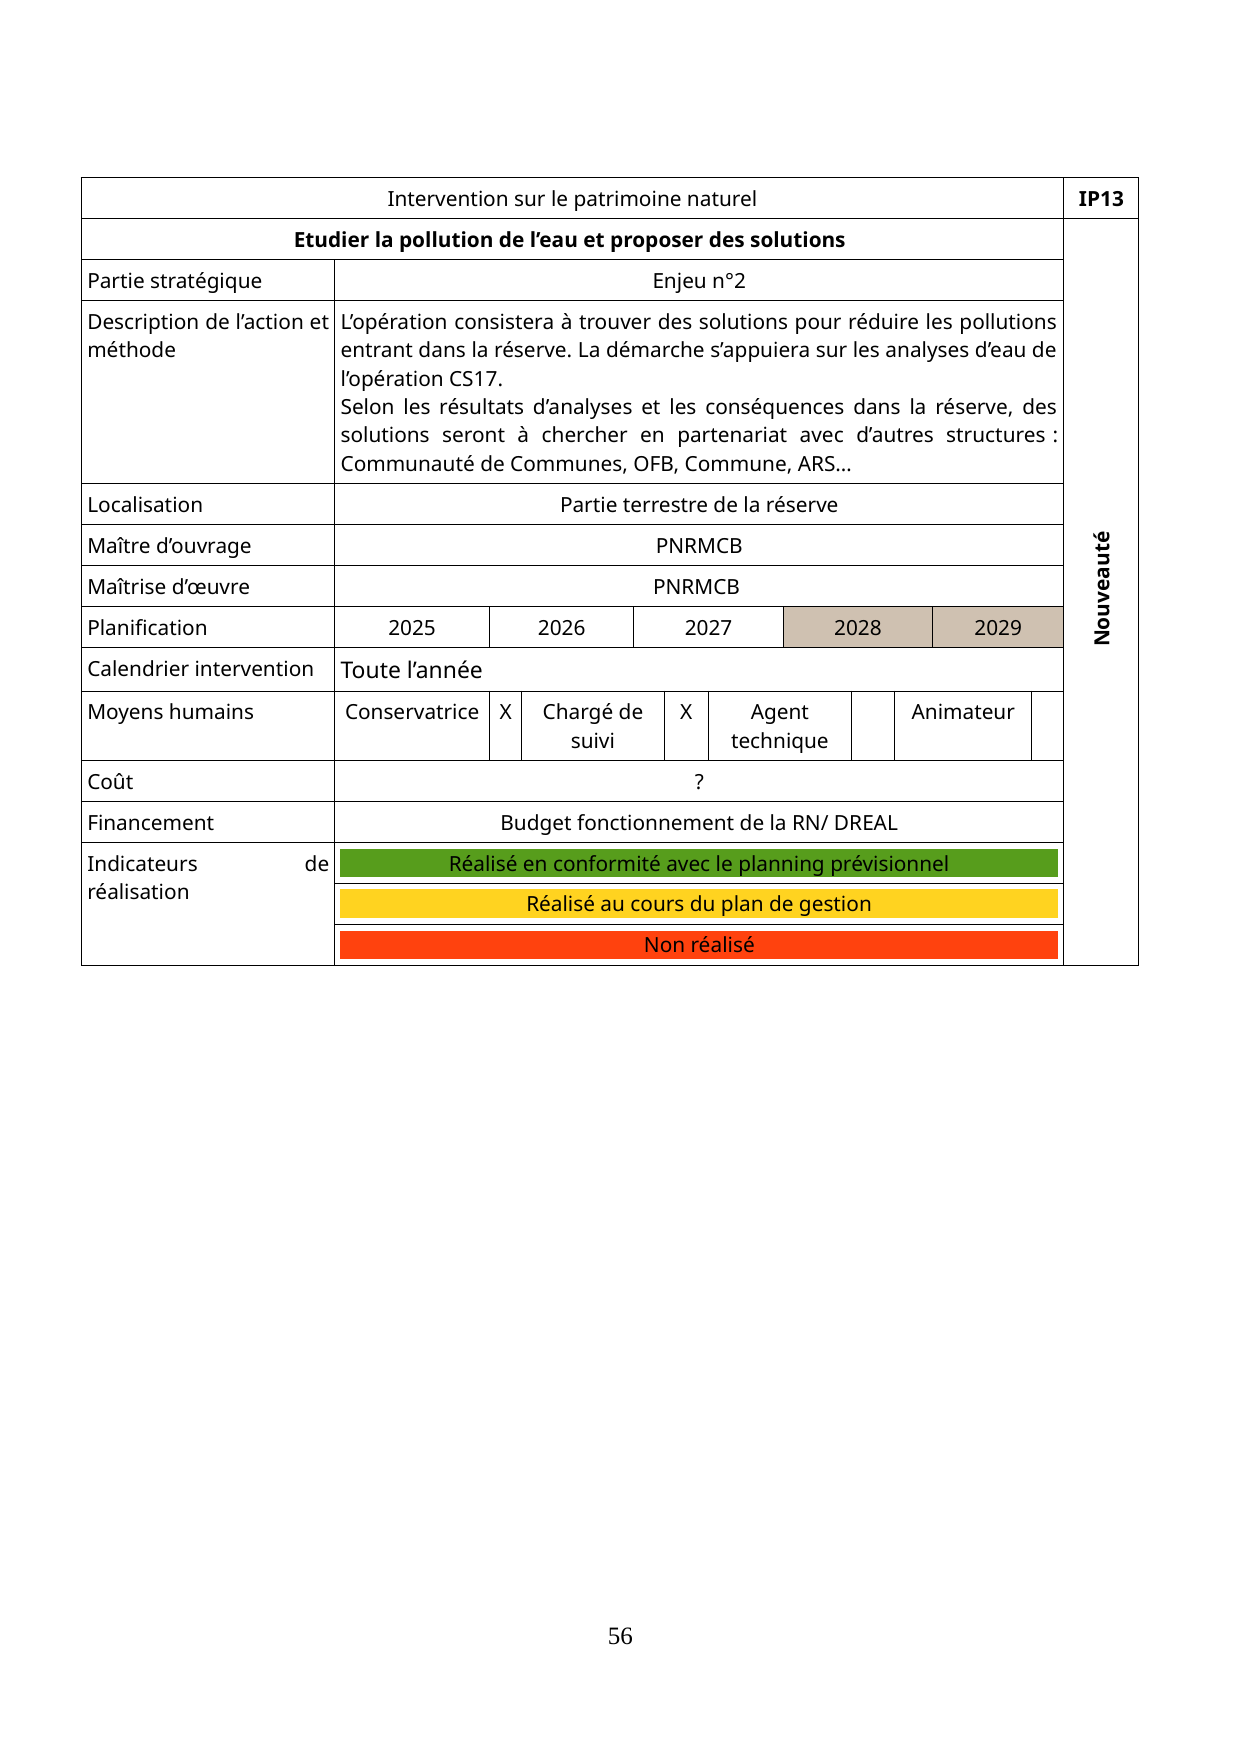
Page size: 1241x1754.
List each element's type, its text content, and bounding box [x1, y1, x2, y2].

table_cell Indicateurs de réalisation [82, 843, 334, 965]
table_cell Partie stratégique [82, 260, 334, 300]
table_cell Maître d’ouvrage [82, 525, 334, 565]
table_cell 2027 [634, 607, 783, 647]
table_cell Calendrier intervention [82, 648, 334, 691]
table_cell PNRMCB [335, 525, 1063, 565]
table_cell Maîtrise d’œuvre [82, 566, 334, 606]
table_cell Conservatrice [335, 692, 489, 760]
table_cell Enjeu n°2 [335, 260, 1063, 300]
table_cell Planification [82, 607, 334, 647]
table_cell Agent technique [709, 692, 851, 760]
table_cell Nouveauté [1064, 219, 1138, 965]
table_cell [1032, 692, 1063, 760]
table_cell L’opération consistera à trouver des solutions pour réduire les pollutions entrant dans la réserve. La démarche s’appuiera sur les analyses d’eau de l’opération CS17. Selon les résultats d’analyses et les conséquences dans la réserve, des solutions seront à chercher en partenariat avec d’autres structures : Communauté de Communes, OFB, Commune, ARS… [335, 301, 1063, 483]
table_cell ? [335, 761, 1063, 801]
table_header IP13 [1064, 178, 1138, 218]
table_cell 2025 [335, 607, 489, 647]
table_cell Réalisé en conformité avec le planning prévisionnel [335, 843, 1063, 883]
table_cell PNRMCB [335, 566, 1063, 606]
table_cell Partie terrestre de la réserve [335, 484, 1063, 524]
table_header Intervention sur le patrimoine naturel [82, 178, 1063, 218]
table_cell Financement [82, 802, 334, 842]
table_cell Non réalisé [335, 925, 1063, 965]
table_cell Coût [82, 761, 334, 801]
table_cell Chargé de suivi [522, 692, 664, 760]
table_cell 2026 [490, 607, 633, 647]
table_cell Animateur [895, 692, 1031, 760]
table_cell X [665, 692, 708, 760]
table_cell Etudier la pollution de l’eau et proposer des solutions [82, 219, 1063, 259]
table_cell Description de l’action et méthode [82, 301, 334, 483]
table_cell Moyens humains [82, 692, 334, 760]
table_cell X [490, 692, 521, 760]
table_cell Réalisé au cours du plan de gestion [335, 884, 1063, 924]
table_cell Localisation [82, 484, 334, 524]
table_cell Toute l’année [335, 648, 1063, 691]
table_cell [852, 692, 894, 760]
table_cell 2028 [784, 607, 932, 647]
table_cell 2029 [933, 607, 1063, 647]
table_cell Budget fonctionnement de la RN/ DREAL [335, 802, 1063, 842]
